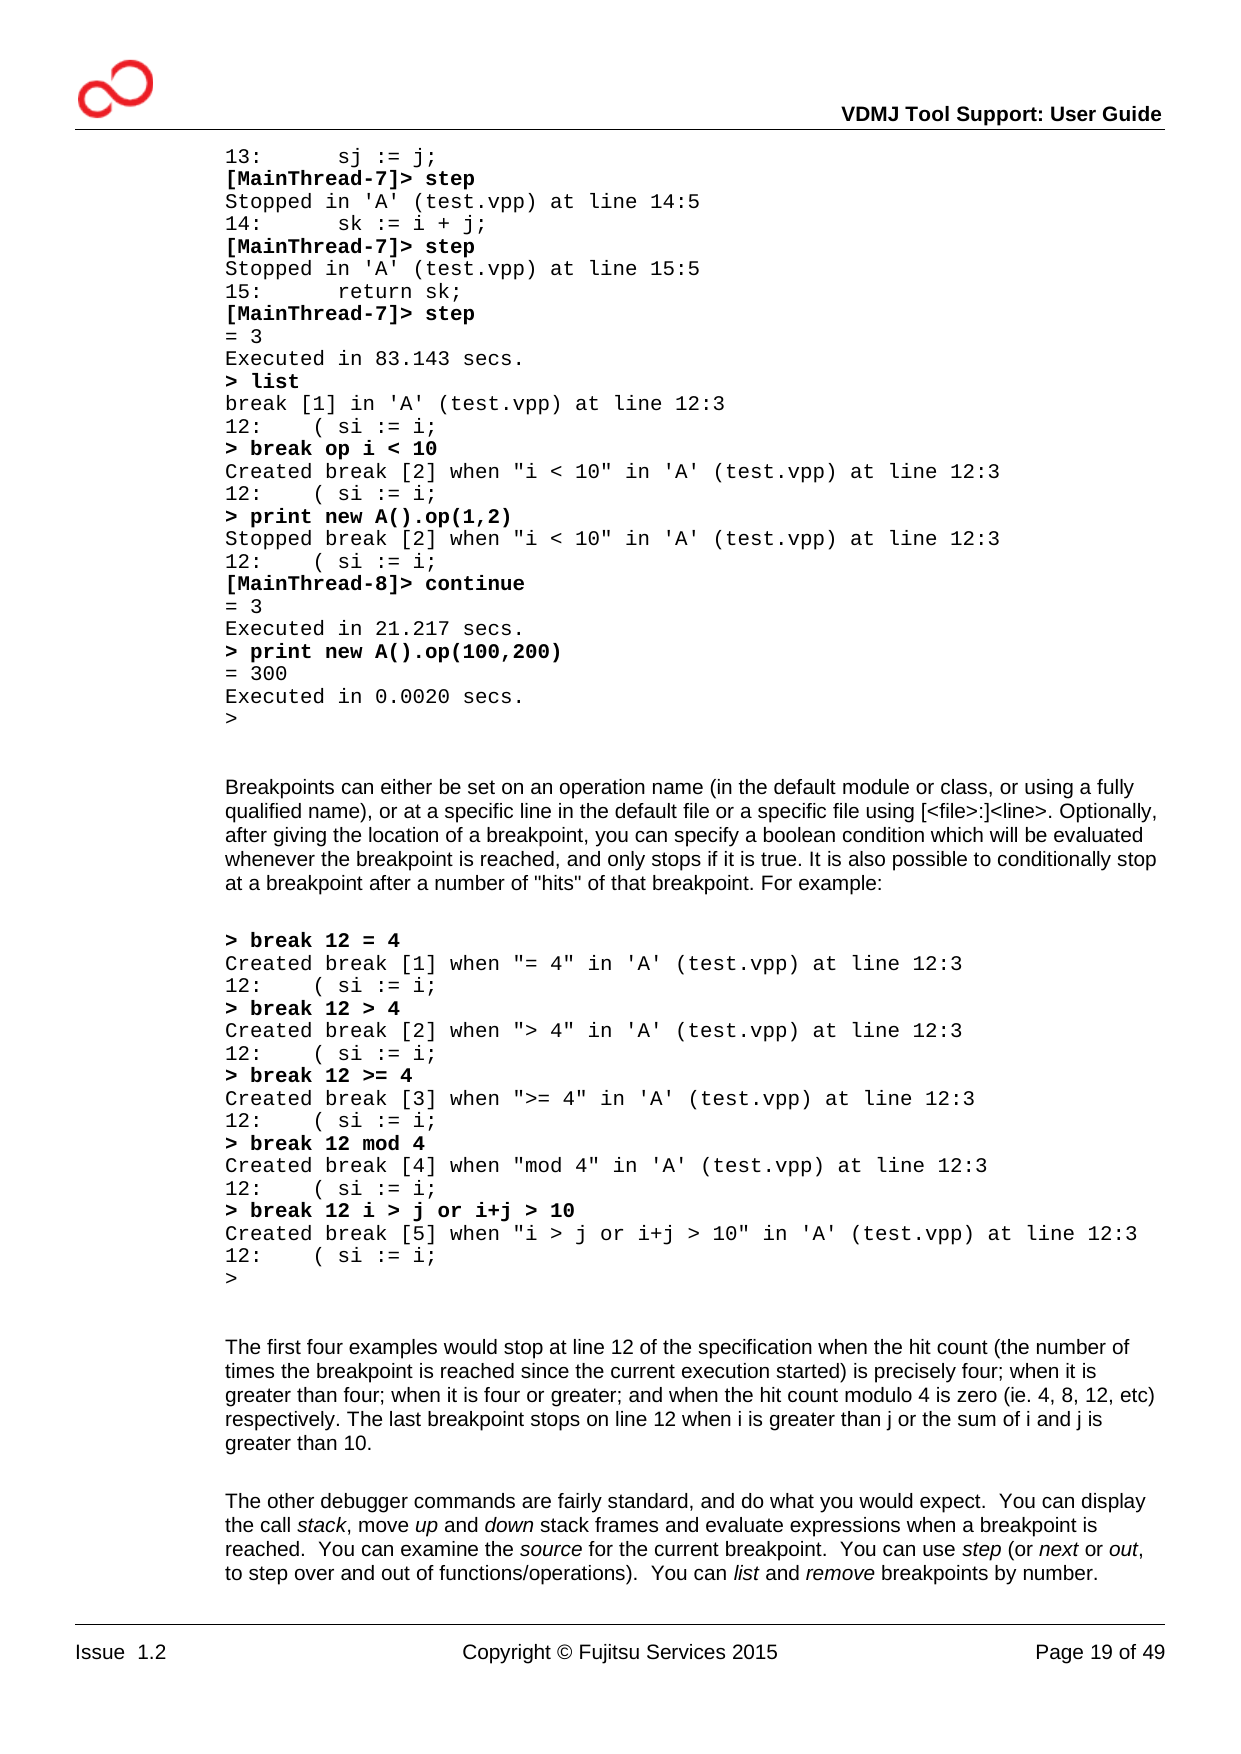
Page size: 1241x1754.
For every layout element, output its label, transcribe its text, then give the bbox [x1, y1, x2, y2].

text = 3 [225, 325, 1165, 348]
picture [78, 52, 153, 128]
text Created break [3] when ">= 4" in 'A' (test.vpp) at line 12:3 [225, 1087, 1165, 1110]
text 12: ( si := i; [225, 1110, 1165, 1132]
text > break 12 = 4 [225, 930, 1165, 952]
text [MainThread-7]> step [225, 168, 1165, 190]
text Executed in 21.217 secs. [225, 618, 1165, 640]
text The first four examples would stop at line 12 of the specification when the hit count (the number of times the breakpoint is reached since the current execution started) is precisely four; when it is greater than four; when it is four or greater; and when the hit count modulo 4 is zero (ie. 4, 8, 12, etc) respectively. The last breakpoint stops on line 12 when i is greater than j or the sum of i and j is greater than 10. [225, 1335, 1165, 1455]
text > break op i < 10 [225, 438, 1165, 460]
text 12: ( si := i; [225, 415, 1165, 438]
text > break 12 > 4 [225, 997, 1165, 1020]
text break [1] in 'A' (test.vpp) at line 12:3 [225, 393, 1165, 415]
text 12: ( si := i; [225, 483, 1165, 505]
text Created break [4] when "mod 4" in 'A' (test.vpp) at line 12:3 [225, 1155, 1165, 1177]
text [MainThread-8]> continue [225, 573, 1165, 595]
text 15: return sk; [225, 280, 1165, 303]
text = 3 [225, 595, 1165, 618]
text Created break [2] when "> 4" in 'A' (test.vpp) at line 12:3 [225, 1020, 1165, 1042]
text 12: ( si := i; [225, 975, 1165, 997]
text > [225, 1267, 1165, 1290]
text Executed in 0.0020 secs. [225, 685, 1165, 708]
text > print new A().op(100,200) [225, 640, 1165, 663]
text Created break [1] when "= 4" in 'A' (test.vpp) at line 12:3 [225, 952, 1165, 975]
text > break 12 mod 4 [225, 1132, 1165, 1155]
text [MainThread-7]> step [225, 303, 1165, 325]
text > print new A().op(1,2) [225, 505, 1165, 528]
text Stopped in 'A' (test.vpp) at line 14:5 [225, 190, 1165, 213]
text [MainThread-7]> step [225, 235, 1165, 258]
text Executed in 83.143 secs. [225, 348, 1165, 370]
text > list [225, 370, 1165, 393]
text 12: ( si := i; [225, 1042, 1165, 1065]
text > break 12 >= 4 [225, 1065, 1165, 1087]
text 14: sk := i + j; [225, 213, 1165, 235]
text 12: ( si := i; [225, 1245, 1165, 1267]
text Stopped break [2] when "i < 10" in 'A' (test.vpp) at line 12:3 [225, 528, 1165, 550]
text The other debugger commands are fairly standard, and do what you would expect. You can display the call stack, move up and down stack frames and evaluate expressions when a breakpoint is reached. You can examine the source for the current breakpoint. You can use step (or next or out, to step over and out of functions/operations). You can list and remove breakpoints by number. [225, 1490, 1165, 1586]
text Stopped in 'A' (test.vpp) at line 15:5 [225, 258, 1165, 280]
text = 300 [225, 663, 1165, 685]
text Created break [5] when "i > j or i+j > 10" in 'A' (test.vpp) at line 12:3 [225, 1222, 1165, 1245]
text Breakpoints can either be set on an operation name (in the default module or class, or using a fully qualified name), or at a specific line in the default file or a specific file using [<file>:]<line>. Optionally, after giving the location of a breakpoint, you can specify a boolean condition which will be evaluated whenever the breakpoint is reached, and only stops if it is true. It is also possible to conditionally stop at a breakpoint after a number of "hits" of that breakpoint. For example: [225, 775, 1165, 895]
text Created break [2] when "i < 10" in 'A' (test.vpp) at line 12:3 [225, 460, 1165, 483]
text > break 12 i > j or i+j > 10 [225, 1200, 1165, 1222]
text 12: ( si := i; [225, 550, 1165, 573]
text 12: ( si := i; [225, 1177, 1165, 1200]
text > [225, 708, 1165, 730]
text 13: sj := j; [225, 145, 1165, 168]
